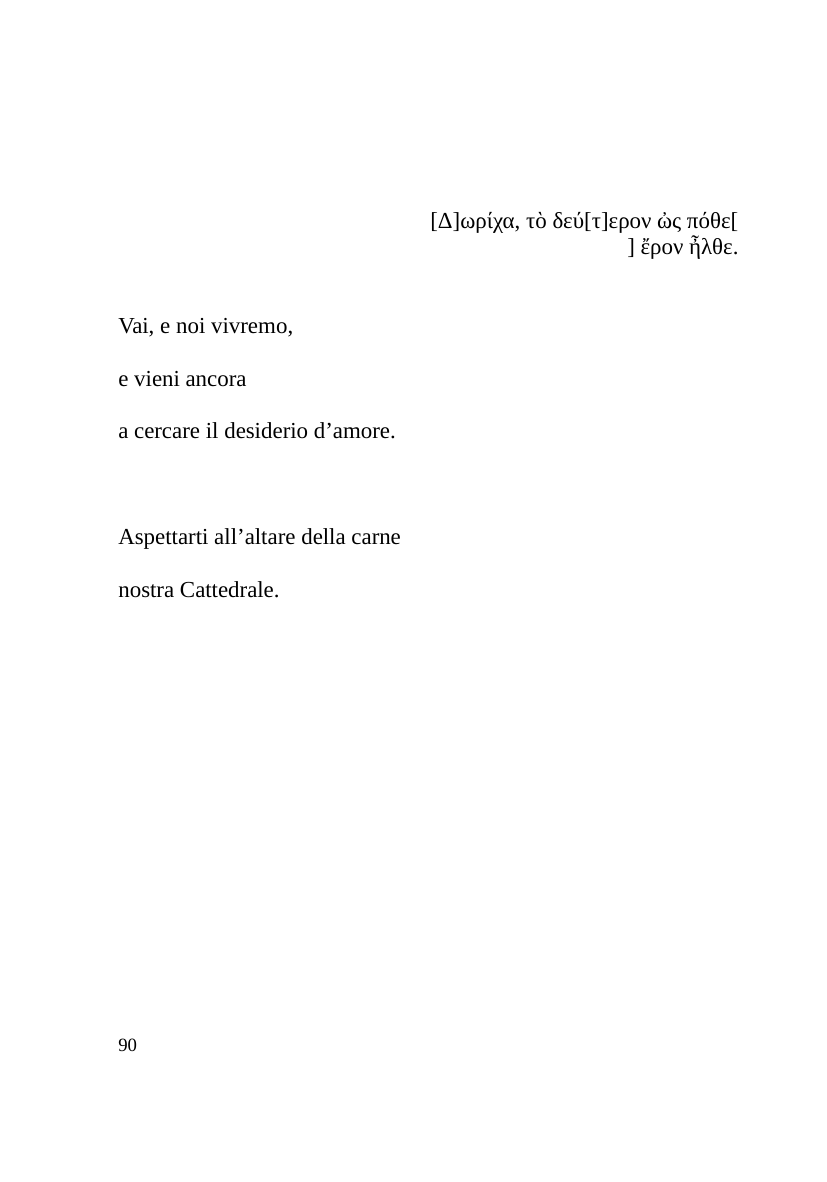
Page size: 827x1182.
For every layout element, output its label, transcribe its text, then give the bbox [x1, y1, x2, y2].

text e vieni ancora [88, 365, 738, 391]
text a cercare il desiderio d’amore. [88, 417, 738, 444]
text Vai, e noi vivremo, [88, 312, 738, 338]
text Aspettarti all’altare della carne [88, 523, 738, 549]
text ] ἔρον ἦλθε. [88, 233, 738, 259]
text [Δ]ωρίχα, τὸ δεύ[τ]ερον ὠς πόθε[ [88, 207, 738, 233]
text nostra Cattedrale. [88, 576, 738, 602]
